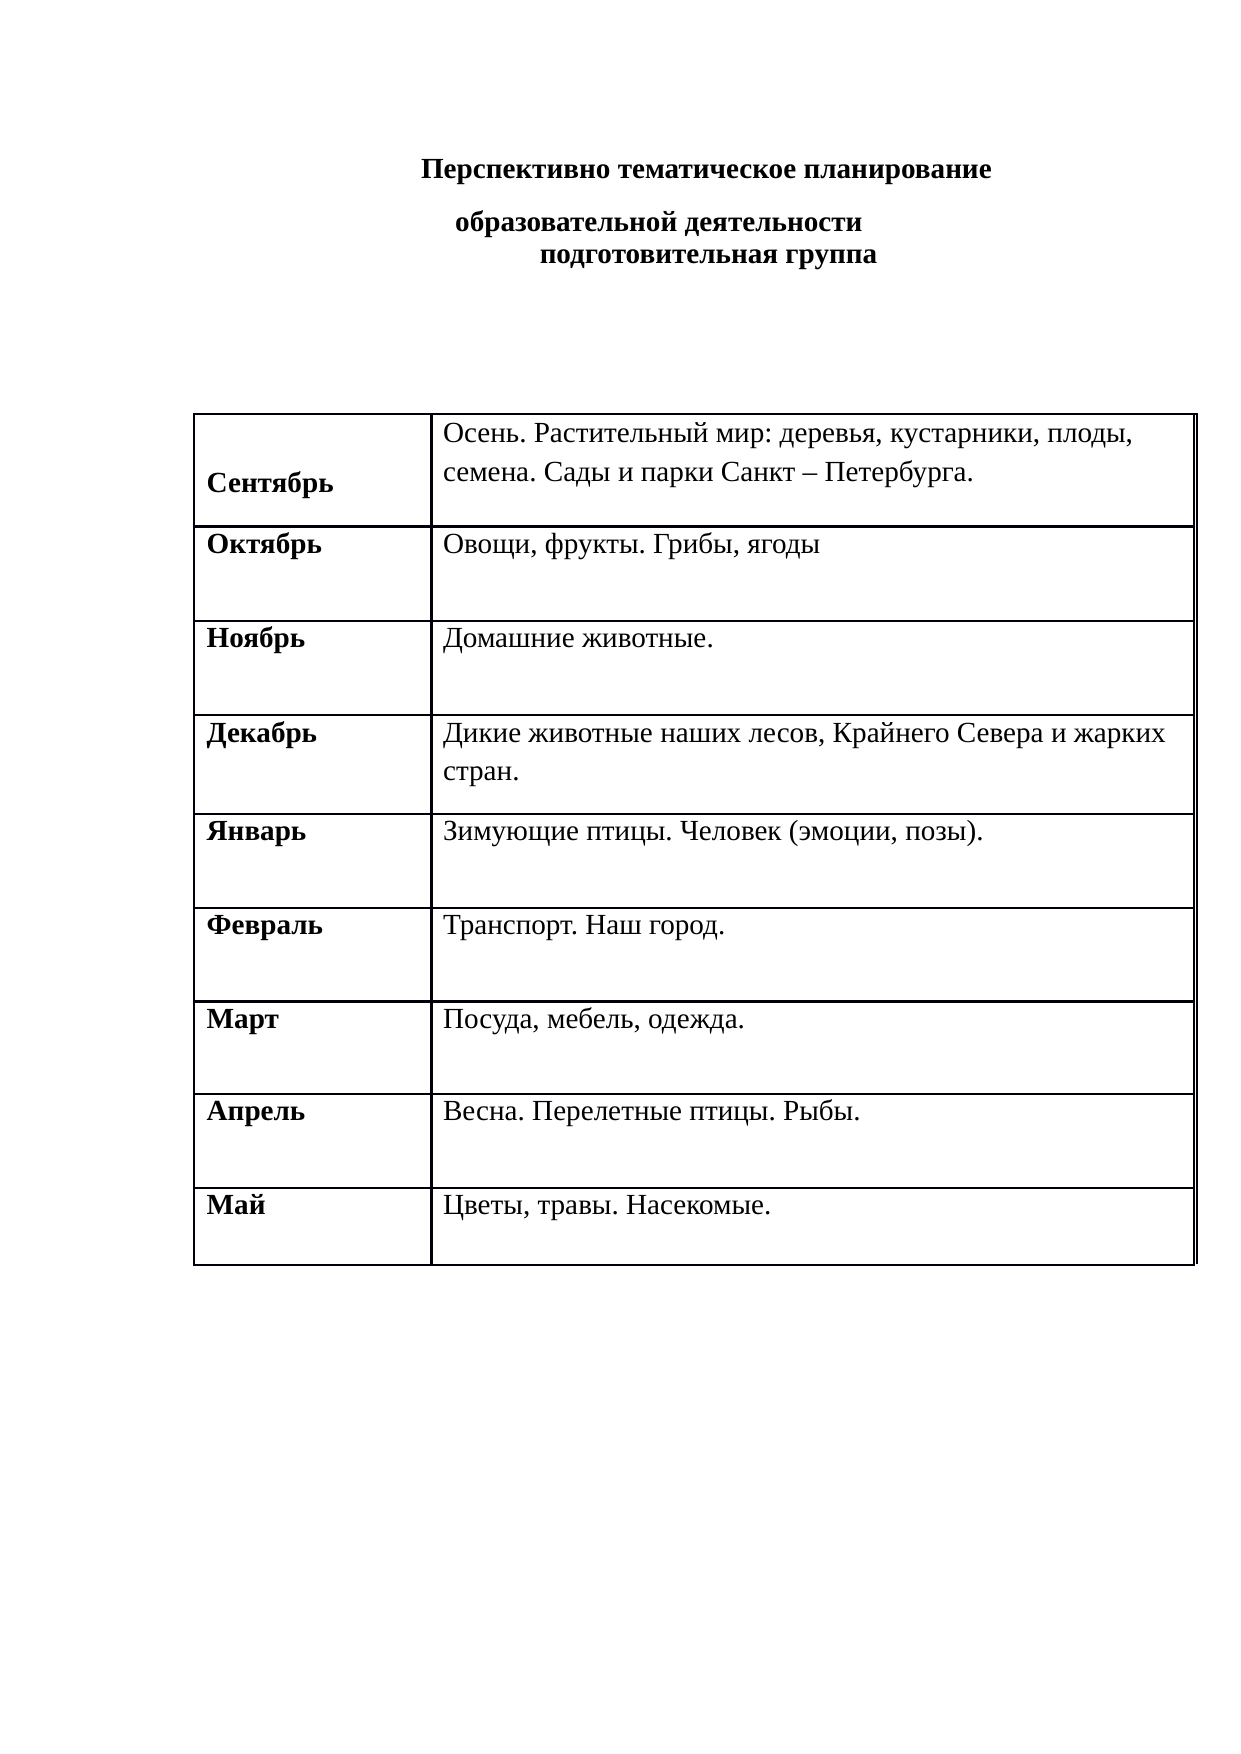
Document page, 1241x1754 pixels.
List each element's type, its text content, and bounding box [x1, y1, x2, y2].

table_cell Декабрь [195, 716, 430, 748]
table_cell Апрель [195, 1095, 430, 1127]
table_cell Февраль [195, 909, 430, 941]
table_cell [433, 654, 1193, 714]
table_cell [433, 786, 1193, 813]
table_cell Цветы, травы. Насекомые. [433, 1189, 1193, 1221]
table_cell Транспорт. Наш город. [433, 909, 1193, 941]
table_cell Посуда, мебель, одежда. [433, 1003, 1193, 1035]
table_cell [195, 941, 430, 1000]
table_cell [433, 1221, 1193, 1264]
table_cell [195, 786, 430, 813]
table_cell [195, 499, 430, 525]
table_header Осень. Растительный мир: деревья, кустарники, плоды, [433, 415, 1193, 448]
table_cell [433, 1035, 1193, 1092]
text образовательной деятельности [194, 211, 1123, 236]
table_cell Овощи, фрукты. Грибы, ягоды [433, 528, 1193, 559]
table_cell [195, 847, 430, 907]
table_cell Сентябрь [195, 449, 430, 499]
table_cell [433, 560, 1193, 619]
table_cell стран. [433, 749, 1193, 786]
table_cell Май [195, 1189, 430, 1221]
table_cell [433, 499, 1193, 525]
table_cell Ноябрь [195, 622, 430, 654]
table_cell Октябрь [195, 528, 430, 559]
table_header [195, 415, 430, 448]
table_cell Дикие животные наших лесов, Крайнего Севера и жарких [433, 716, 1193, 748]
table_cell [195, 1035, 430, 1092]
table_cell [433, 1127, 1193, 1187]
text Перспективно тематическое планирование [421, 151, 1123, 185]
table_cell Март [195, 1003, 430, 1035]
table_cell [195, 654, 430, 714]
table_cell Домашние животные. [433, 622, 1193, 654]
table_cell [433, 847, 1193, 907]
table_cell Январь [195, 815, 430, 847]
table_cell [195, 749, 430, 786]
table_cell [433, 487, 1193, 499]
text подготовительная группа [539, 236, 1123, 270]
table_cell [195, 1221, 430, 1264]
table_cell [195, 560, 430, 619]
table_cell Зимующие птицы. Человек (эмоции, позы). [433, 815, 1193, 847]
table_cell [195, 1127, 430, 1187]
table_cell семена. Сады и парки Санкт – Петербурга. [433, 449, 1193, 487]
table_cell [433, 941, 1193, 1000]
table_cell Весна. Перелетные птицы. Рыбы. [433, 1095, 1193, 1127]
